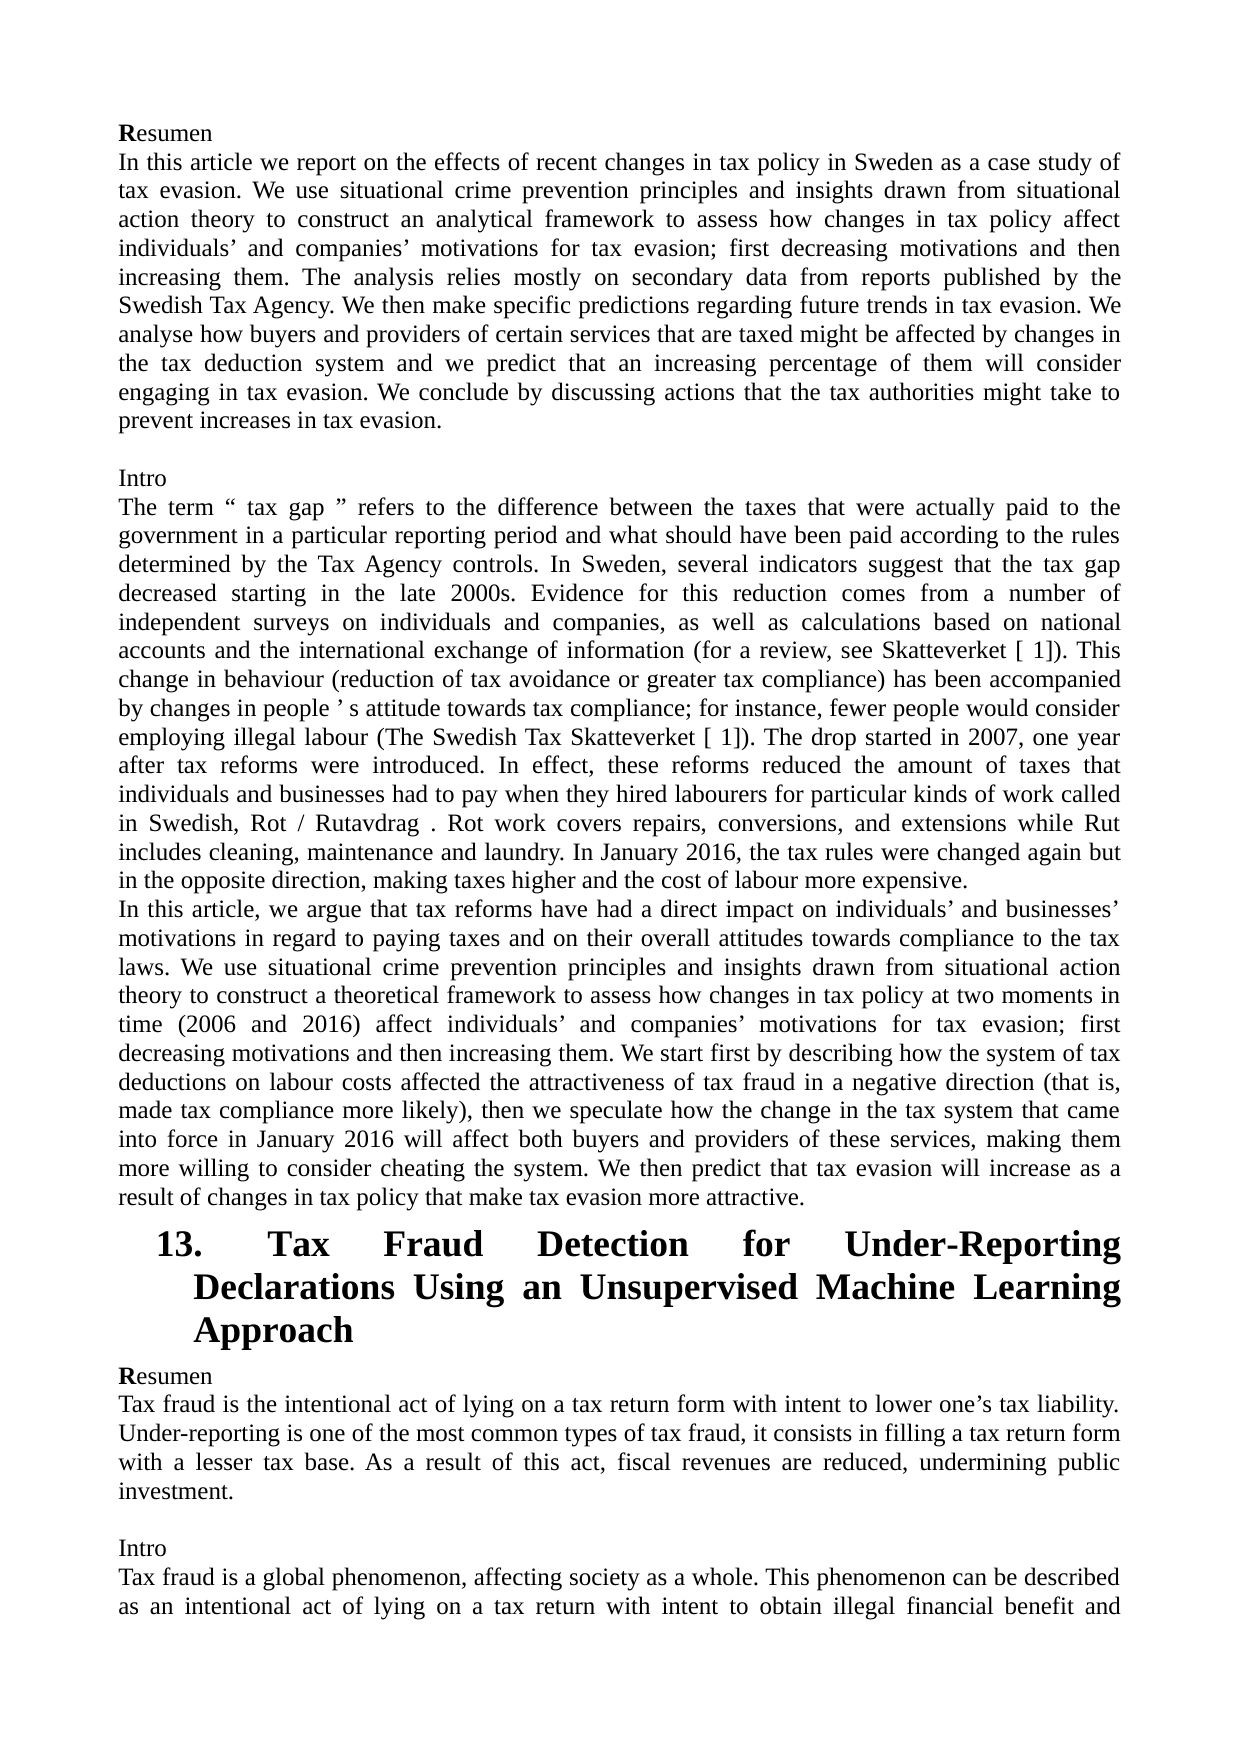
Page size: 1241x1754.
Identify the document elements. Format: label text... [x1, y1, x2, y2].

text Tax fraud is the intentional act of lying on a tax return form with intent to lower one’s tax liability. Under-reporting is one of the most common types of tax fraud, it consists in filling a tax return form with a lesser tax base. As a result of this act, fiscal revenues are reduced, undermining public investment. [118, 1389, 1122, 1504]
list Tax Fraud Detection for Under-Reporting Declarations Using an Unsupervised Machine Learning Approach [156, 1221, 1122, 1350]
text Intro [118, 1533, 1122, 1562]
text The term “ tax gap ” refers to the difference between the taxes that were actually paid to the government in a particular reporting period and what should have been paid according to the rules determined by the Tax Agency controls. In Sweden, several indicators suggest that the tax gap decreased starting in the late 2000s. Evidence for this reduction comes from a number of independent surveys on individuals and companies, as well as calculations based on national accounts and the international exchange of information (for a review, see Skatteverket [ 1]). This change in behaviour (reduction of tax avoidance or greater tax compliance) has been accompanied by changes in people ’ s attitude towards tax compliance; for instance, fewer people would consider employing illegal labour (The Swedish Tax Skatteverket [ 1]). The drop started in 2007, one year after tax reforms were introduced. In effect, these reforms reduced the amount of taxes that individuals and businesses had to pay when they hired labourers for particular kinds of work called in Swedish, Rot / Rutavdrag . Rot work covers repairs, conversions, and extensions while Rut includes cleaning, maintenance and laundry. In January 2016, the tax rules were changed again but in the opposite direction, making taxes higher and the cost of labour more expensive. [118, 492, 1122, 894]
text Resumen [118, 118, 1122, 147]
text In this article, we argue that tax reforms have had a direct impact on individuals’ and businesses’ motivations in regard to paying taxes and on their overall attitudes towards compliance to the tax laws. We use situational crime prevention principles and insights drawn from situational action theory to construct a theoretical framework to assess how changes in tax policy at two moments in time (2006 and 2016) affect individuals’ and companies’ motivations for tax evasion; first decreasing motivations and then increasing them. We start first by describing how the system of tax deductions on labour costs affected the attractiveness of tax fraud in a negative direction (that is, made tax compliance more likely), then we speculate how the change in the tax system that came into force in January 2016 will affect both buyers and providers of these services, making them more willing to consider cheating the system. We then predict that tax evasion will increase as a result of changes in tax policy that make tax evasion more attractive. [118, 894, 1122, 1211]
text Intro [118, 463, 1122, 492]
text Tax fraud is a global phenomenon, affecting society as a whole. This phenomenon can be described as an intentional act of lying on a tax return with intent to obtain illegal financial benefit and [118, 1562, 1122, 1619]
text Resumen [118, 1361, 1122, 1389]
text In this article we report on the effects of recent changes in tax policy in Sweden as a case study of tax evasion. We use situational crime prevention principles and insights drawn from situational action theory to construct an analytical framework to assess how changes in tax policy affect individuals’ and companies’ motivations for tax evasion; first decreasing motivations and then increasing them. The analysis relies mostly on secondary data from reports published by the Swedish Tax Agency. We then make specific predictions regarding future trends in tax evasion. We analyse how buyers and providers of certain services that are taxed might be affected by changes in the tax deduction system and we predict that an increasing percentage of them will consider engaging in tax evasion. We conclude by discussing actions that the tax authorities might take to prevent increases in tax evasion. [118, 147, 1122, 434]
